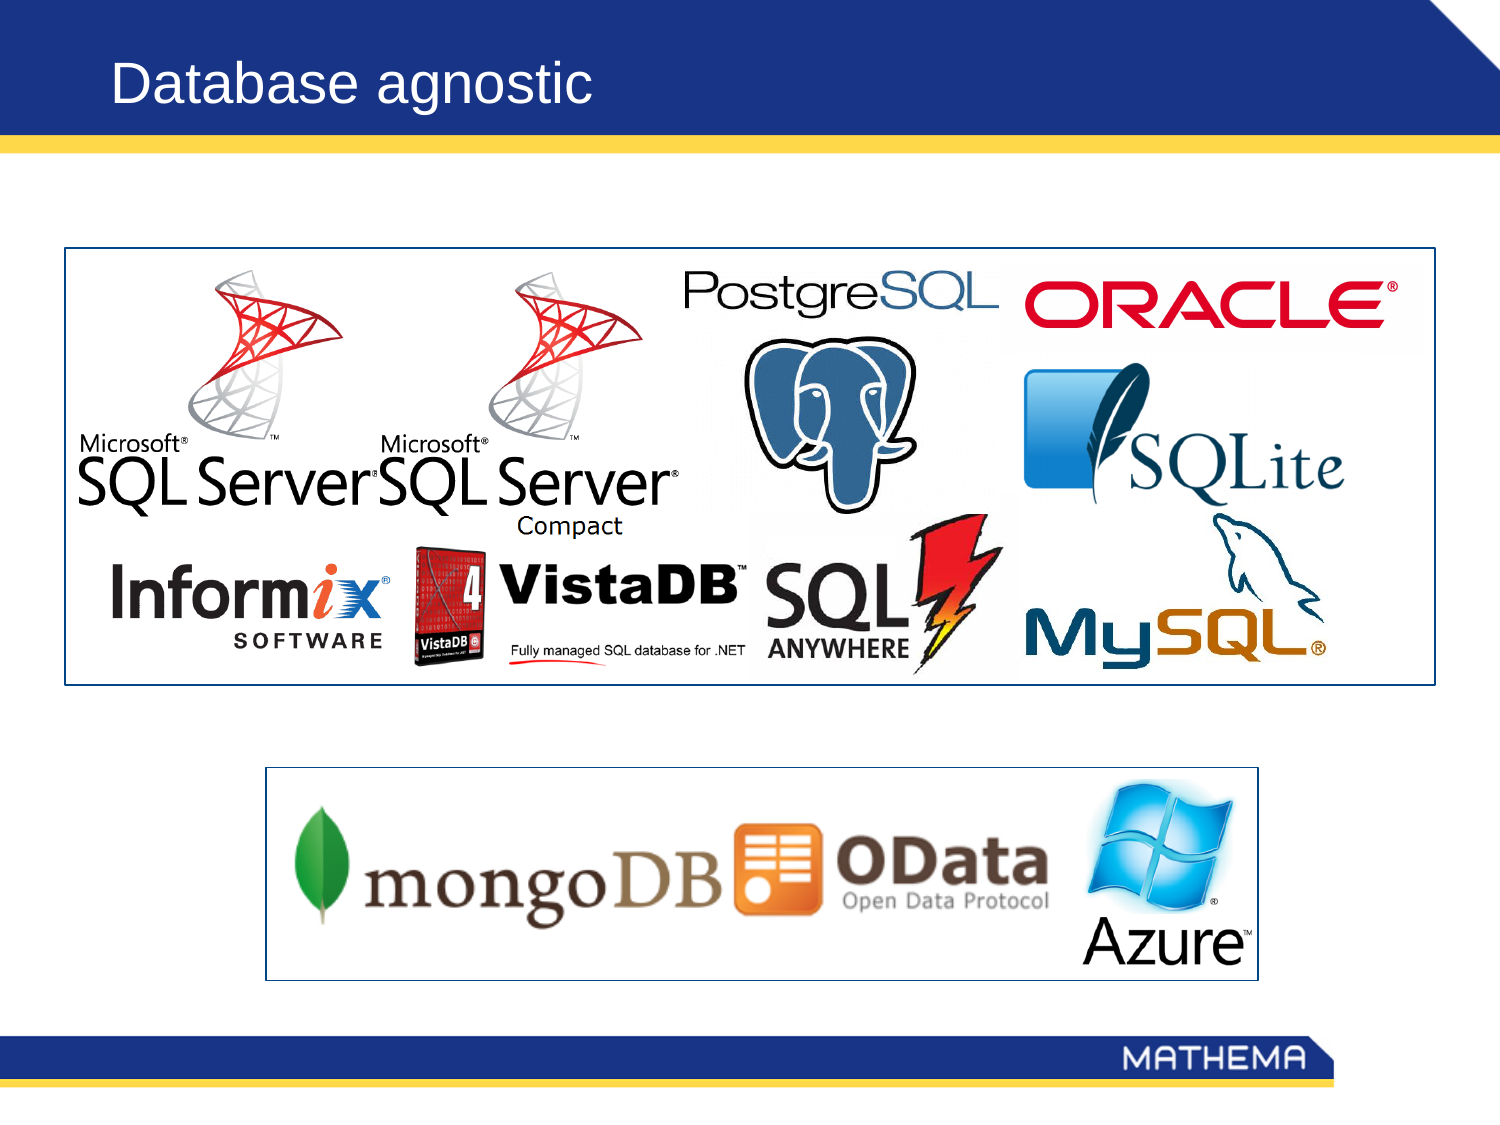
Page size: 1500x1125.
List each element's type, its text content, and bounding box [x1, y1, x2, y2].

text_box [265, 767, 1258, 981]
picture [0, 0, 1500, 1125]
text_box [64, 248, 1436, 686]
title Database agnostic [75, 0, 1426, 174]
